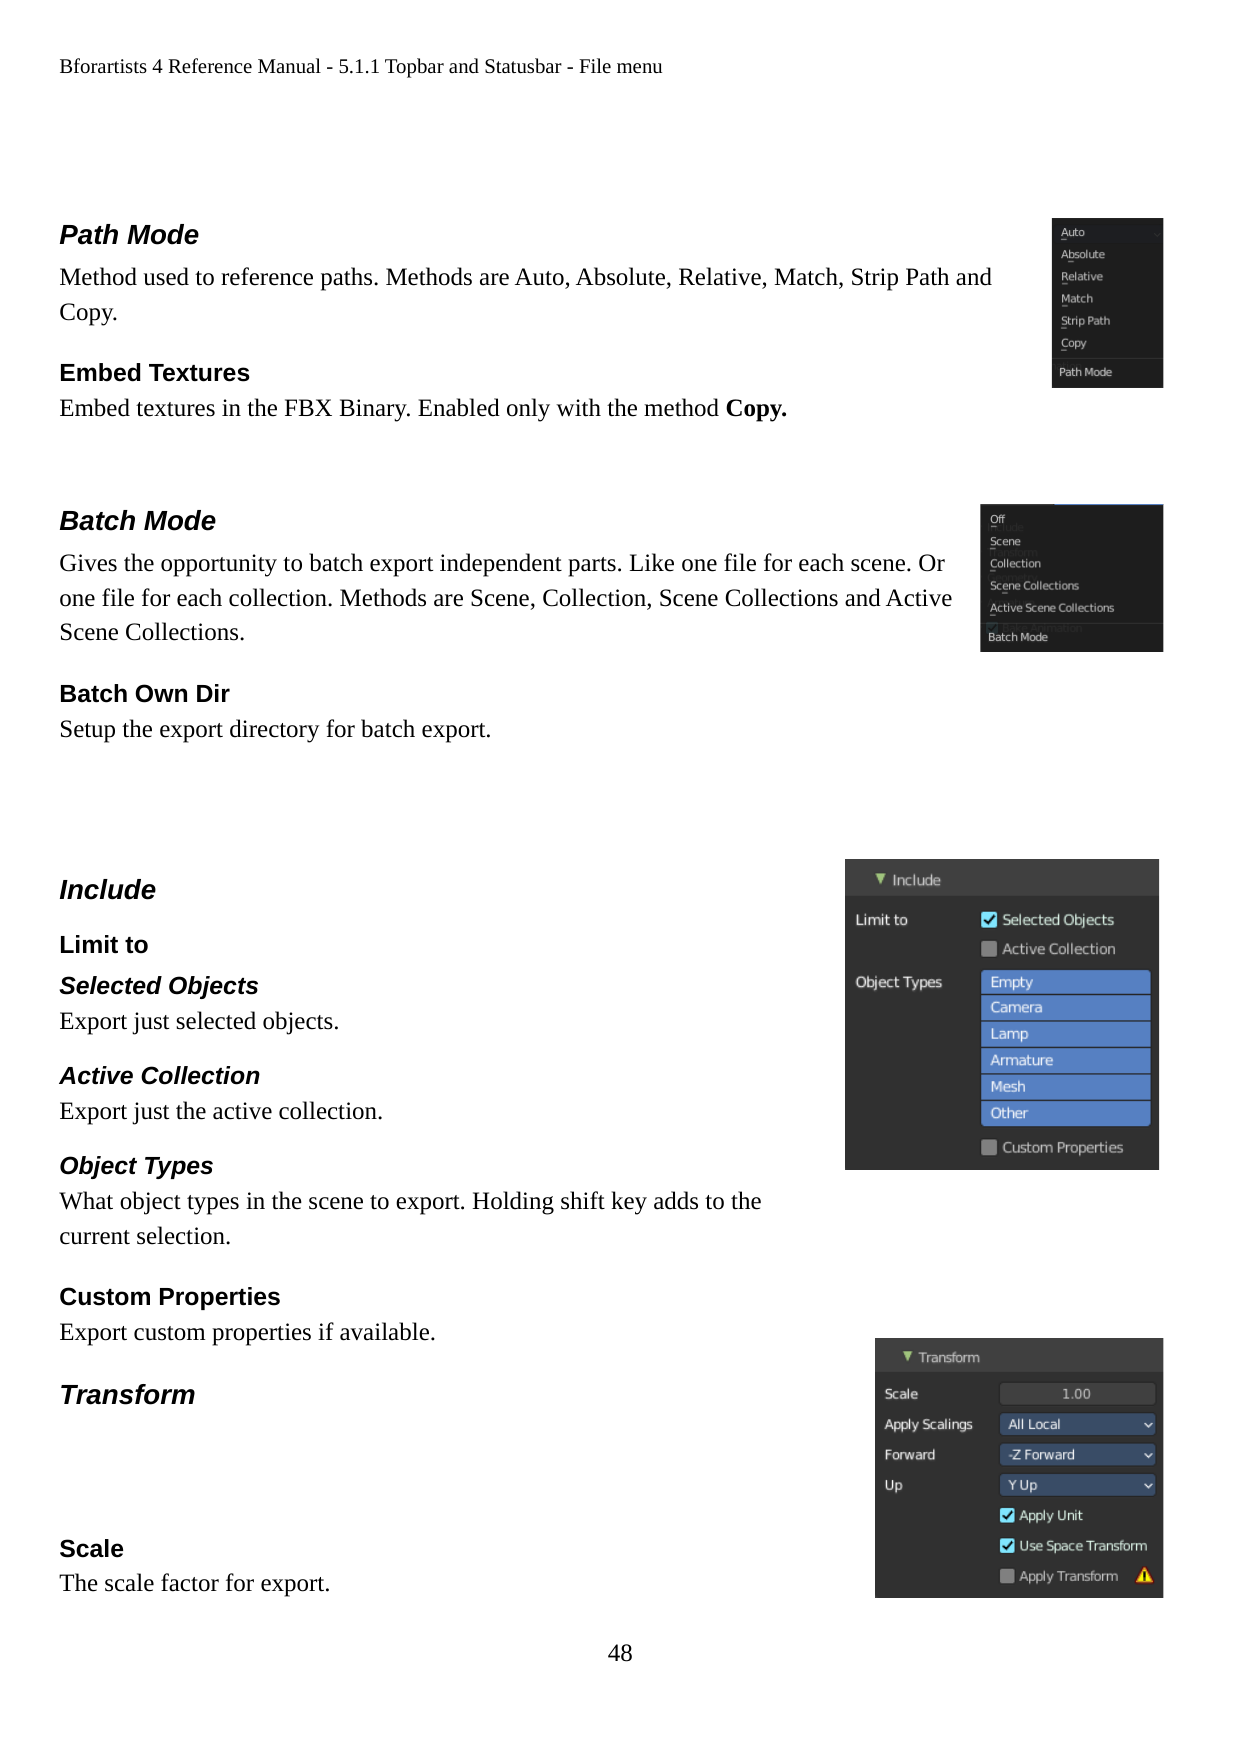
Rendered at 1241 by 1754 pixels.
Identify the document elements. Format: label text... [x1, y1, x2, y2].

subtitle Embed Textures [59, 358, 1051, 387]
subtitle Selected Objects [59, 971, 845, 1000]
subtitle Batch Own Dir [59, 679, 1181, 707]
picture [845, 859, 1160, 1170]
subtitle Include [59, 873, 845, 905]
subtitle Scale [59, 1534, 875, 1562]
picture [875, 1338, 1164, 1598]
text What object types in the scene to export. Holding shift key adds to the current selection. [59, 1186, 1181, 1249]
text Export just selected objects. [59, 1006, 845, 1035]
subtitle Transform [59, 1379, 875, 1411]
picture [980, 504, 1164, 652]
subtitle [1164, 358, 1181, 387]
subtitle Path Mode [59, 218, 1051, 250]
text Export just the active collection. [59, 1096, 845, 1125]
subtitle [1164, 1534, 1181, 1562]
subtitle [1160, 930, 1181, 959]
subtitle [1164, 218, 1181, 250]
text Setup the export directory for batch export. [59, 714, 1181, 742]
text Embed textures in the FBX Binary. Enabled only with the method Copy. [59, 393, 1181, 422]
subtitle Limit to [59, 930, 845, 959]
subtitle [1160, 971, 1181, 1000]
subtitle Batch Mode [59, 504, 980, 536]
subtitle [1160, 873, 1181, 905]
text The scale factor for export. [59, 1568, 875, 1597]
subtitle Active Collection [59, 1061, 845, 1090]
subtitle Object Types [59, 1151, 1181, 1180]
text Gives the opportunity to batch export independent parts. Like one file for each scene. Or one file for each collection. Methods are Scene, Collection, Scene Collections and Active Scene Collections. [59, 548, 980, 646]
text Export custom properties if available. [59, 1317, 1181, 1346]
subtitle [1164, 504, 1181, 536]
subtitle [1164, 1379, 1181, 1411]
text Method used to reference paths. Methods are Auto, Absolute, Relative, Match, Strip Path and Copy. [59, 262, 1051, 326]
picture [1051, 218, 1164, 388]
text [1160, 1006, 1181, 1035]
subtitle [1160, 1061, 1181, 1090]
subtitle Custom Properties [59, 1282, 1181, 1311]
